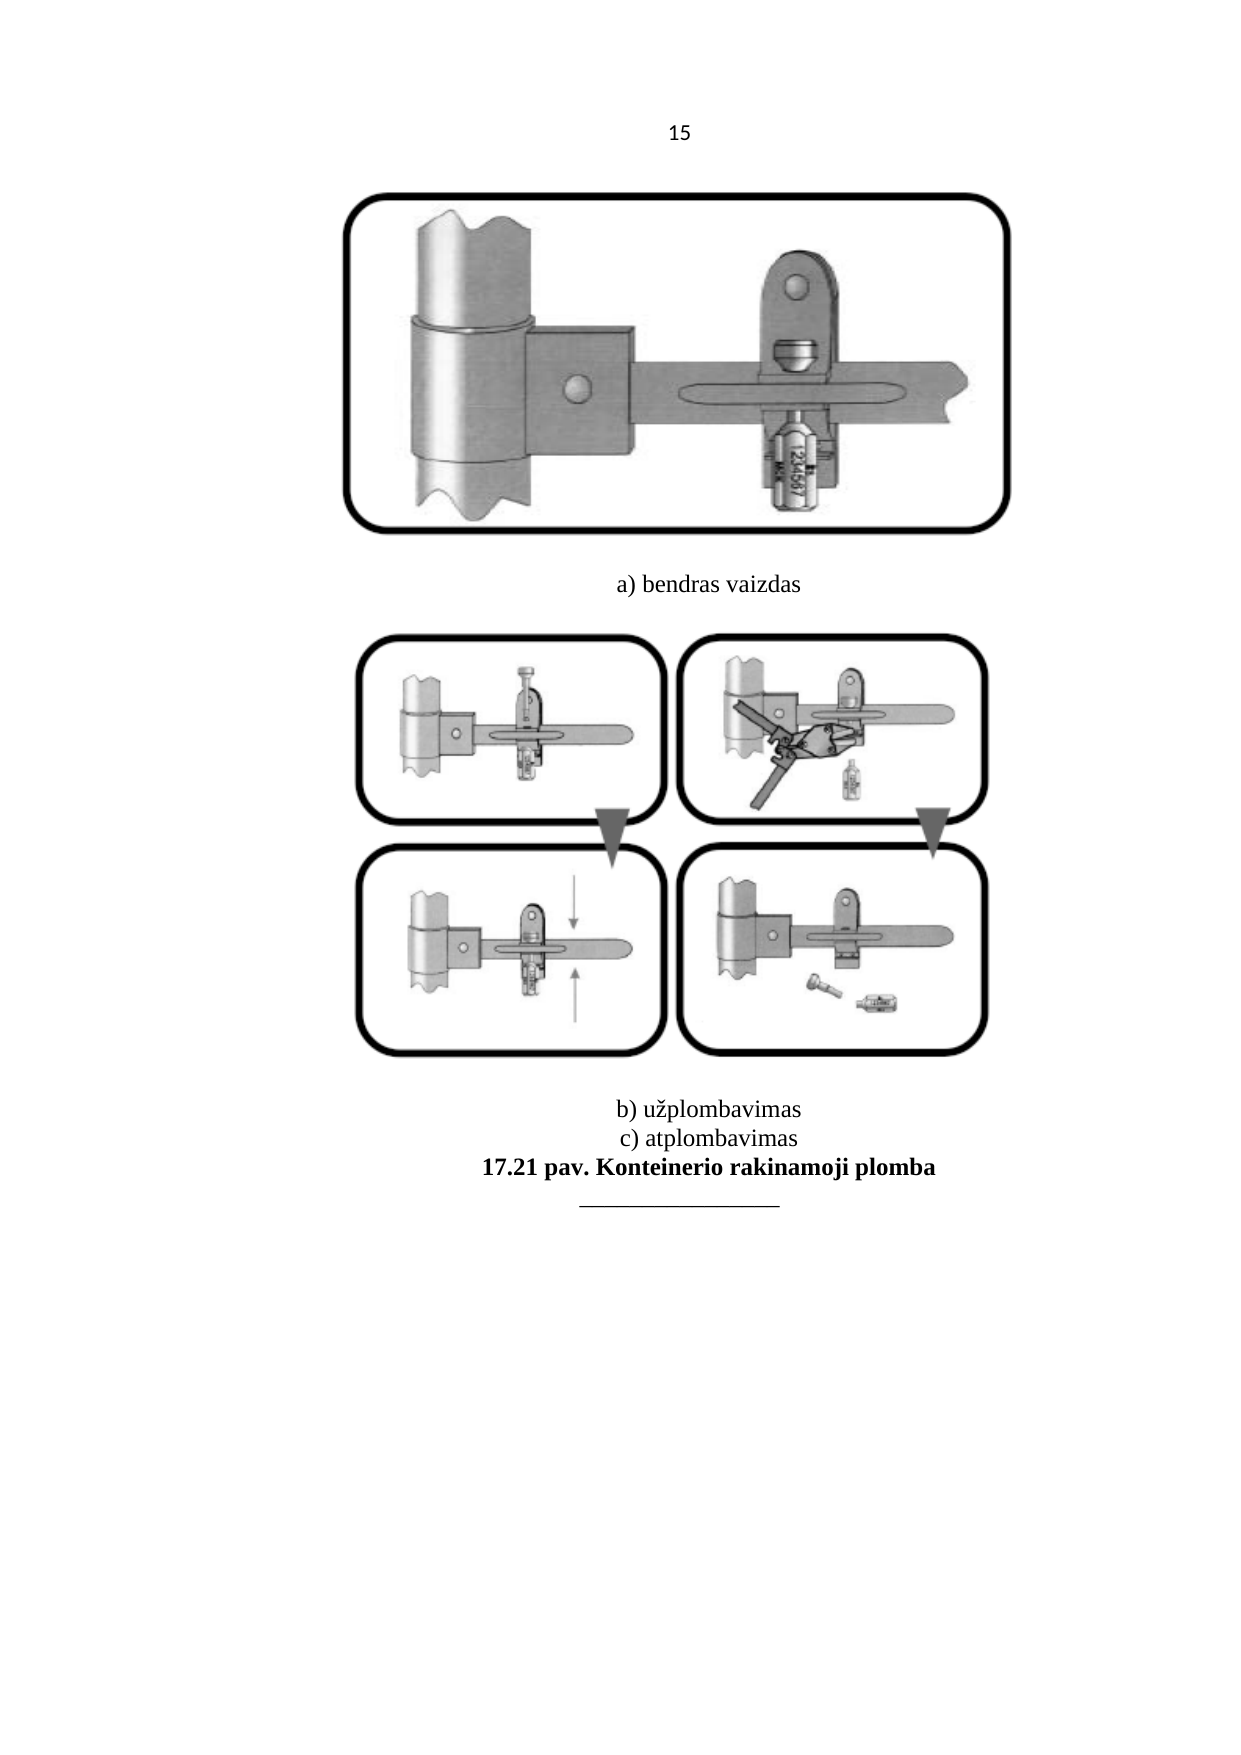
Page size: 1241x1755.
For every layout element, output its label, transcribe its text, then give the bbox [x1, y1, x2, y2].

text c) atplombavimas [207, 1123, 1152, 1152]
text ________________ [207, 1181, 1152, 1209]
text a) bendras vaizdas [207, 569, 1152, 598]
text b) užplombavimas [207, 1094, 1152, 1123]
text 17.21 pav. Konteinerio rakinamoji plomba [207, 1152, 1152, 1181]
